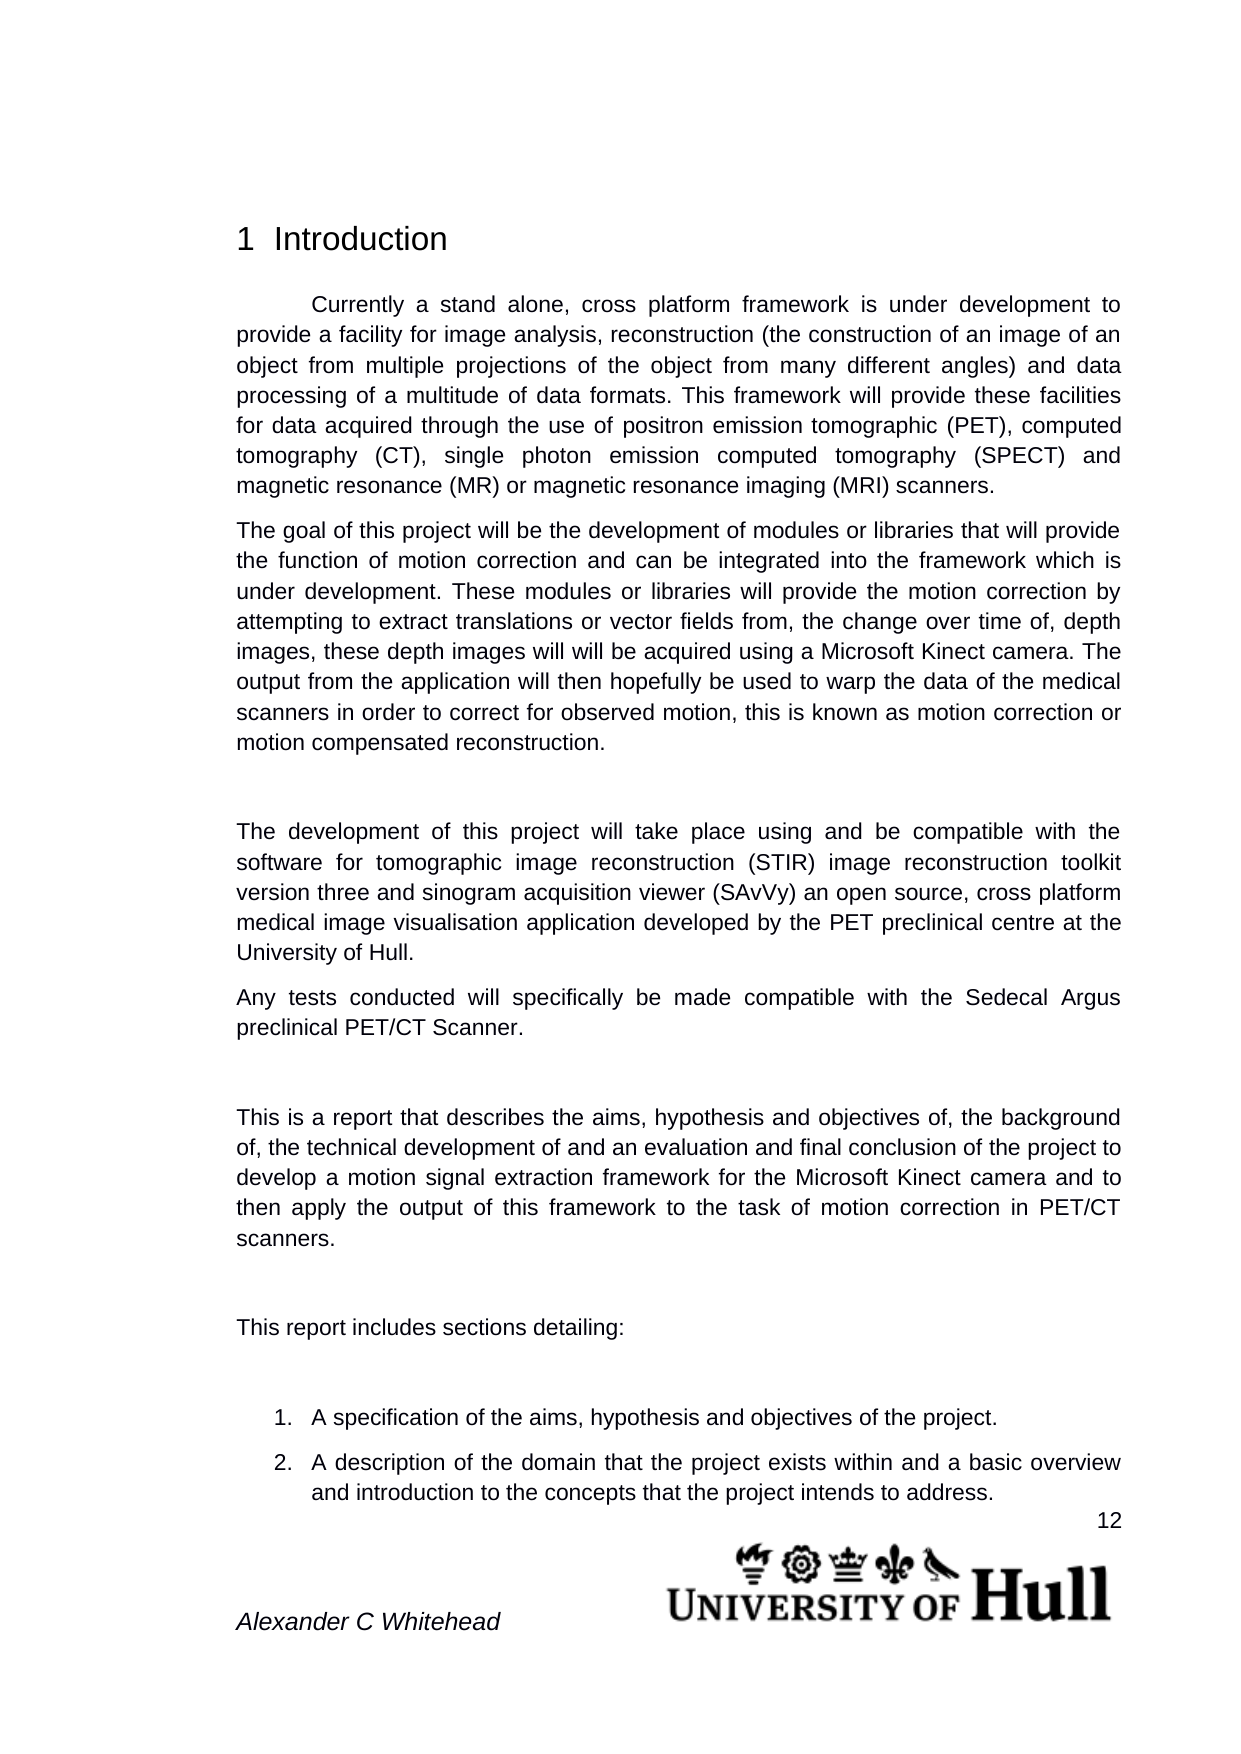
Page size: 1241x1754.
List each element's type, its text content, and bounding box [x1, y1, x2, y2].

text Currently a stand alone, cross platform framework is under development to provide a facility for image analysis, reconstruction (the construction of an image of an object from multiple projections of the object from many different angles) and data processing of a multitude of data formats. This framework will provide these facilities for data acquired through the use of positron emission tomographic (PET), computed tomography (CT), single photon emission computed tomography (SPECT) and magnetic resonance (MR) or magnetic resonance imaging (MRI) scanners. [236, 291, 1122, 499]
list A specification of the aims, hypothesis and objectives of the project. [274, 1404, 1122, 1430]
text The goal of this project will be the development of modules or libraries that will provide the function of motion correction and can be integrated into the framework which is under development. These modules or libraries will provide the motion correction by attempting to extract translations or vector fields from, the change over time of, depth images, these depth images will will be acquired using a Microsoft Kinect camera. The output from the application will then hopefully be used to warp the data of the medical scanners in order to correct for observed motion, this is known as motion correction or motion compensated reconstruction. [236, 517, 1122, 755]
text The development of this project will take place using and be compatible with the software for tomographic image reconstruction (STIR) image reconstruction toolkit version three and sinogram acquisition viewer (SAvVy) an open source, cross platform medical image visualisation application developed by the PET preclinical centre at the University of Hull. [236, 818, 1122, 965]
text Any tests conducted will specifically be made compatible with the Sedecal Argus preclinical PET/CT Scanner. [236, 984, 1122, 1040]
list A description of the domain that the project exists within and a basic overview and introduction to the concepts that the project intends to address. [274, 1448, 1122, 1505]
text This is a report that describes the aims, hypothesis and objectives of, the background of, the technical development of and an evaluation and final conclusion of the project to develop a motion signal extraction framework for the Microsoft Kinect camera and to then apply the output of this framework to the task of motion correction in PET/CT scanners. [236, 1104, 1122, 1251]
subtitle Introduction [236, 219, 1122, 258]
text This report includes sections detailing: [236, 1314, 1122, 1340]
picture [660, 1533, 1120, 1631]
